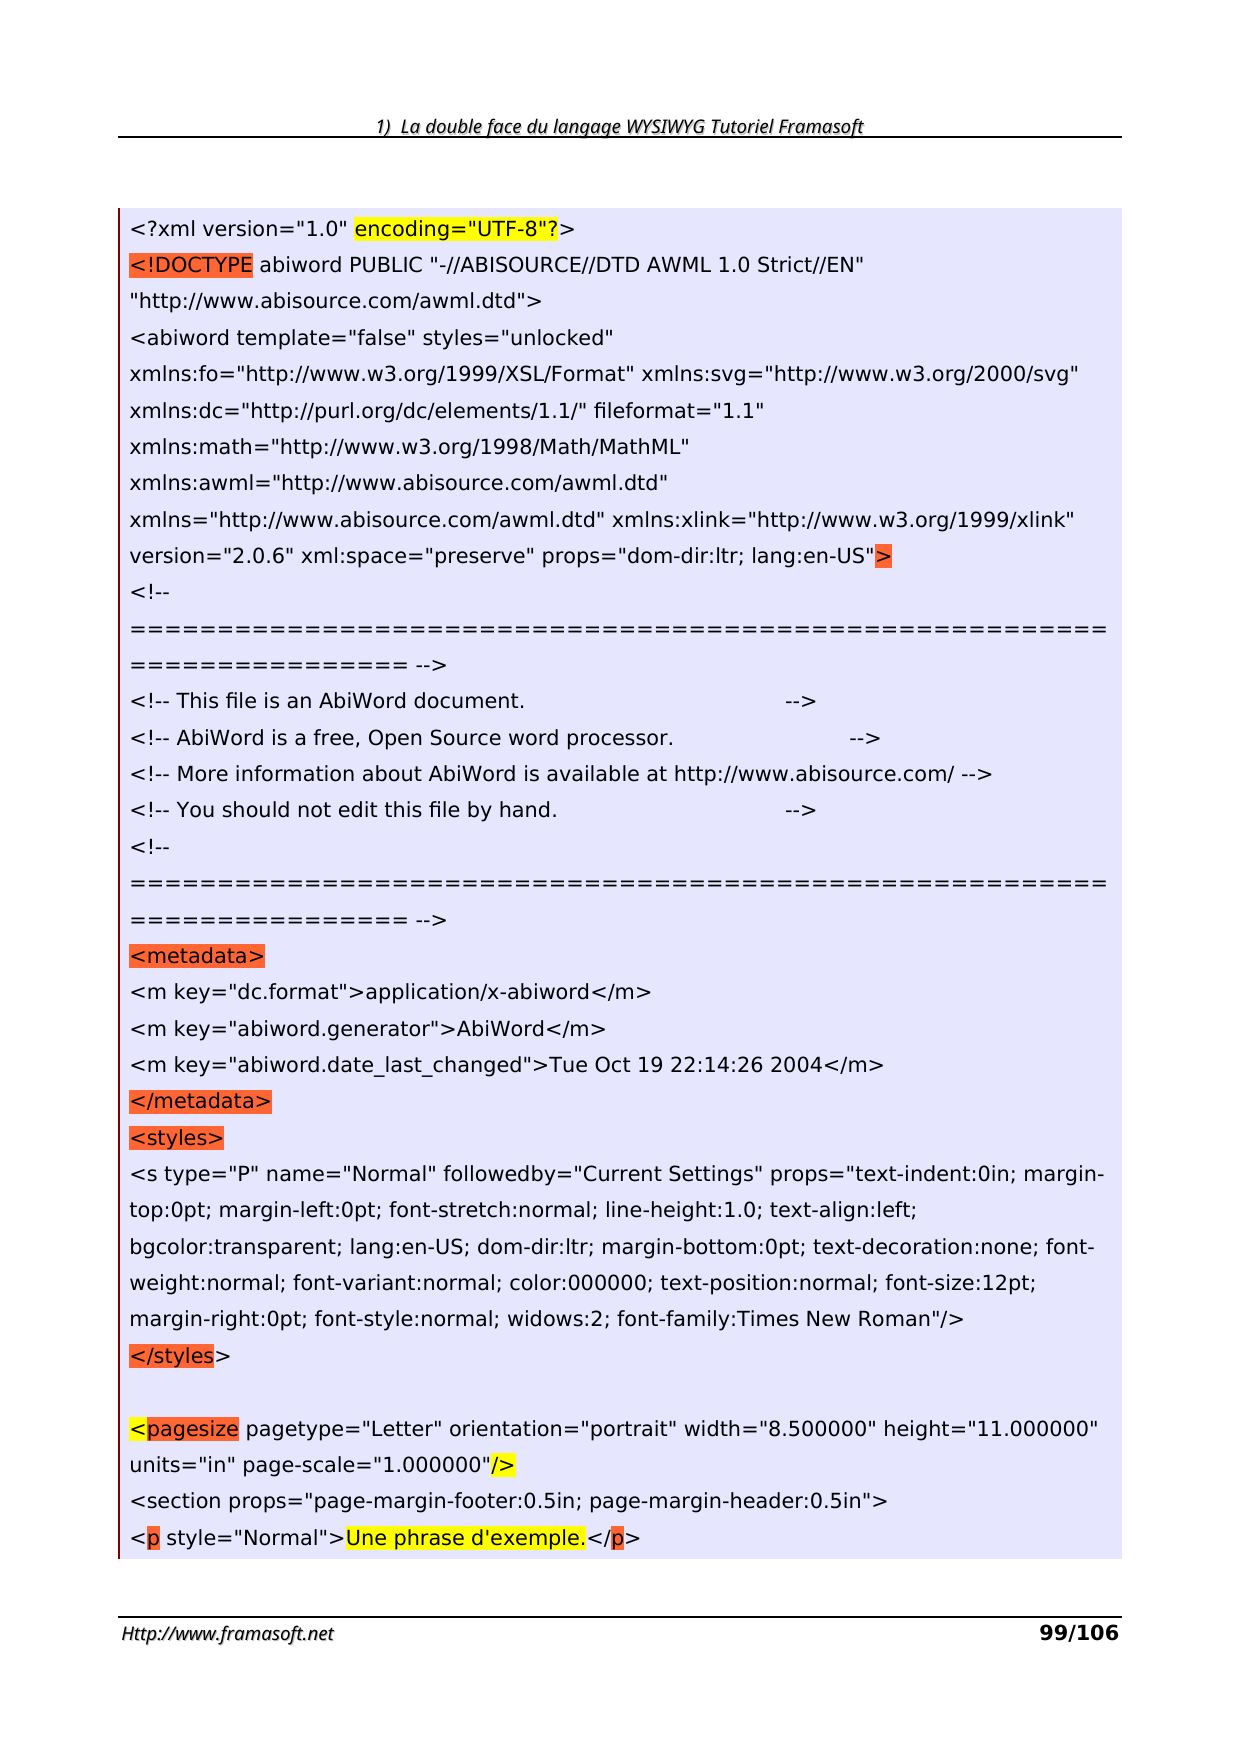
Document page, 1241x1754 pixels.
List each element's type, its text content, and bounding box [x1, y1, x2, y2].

text <pagesize pagetype="Letter" orientation="portrait" width="8.500000" height="11.000000" units="in" page-scale="1.000000"/> <section props="page-margin-footer:0.5in; page-margin-header:0.5in"> <p style="Normal">Une phrase d'exemple.</p> [120, 1371, 1122, 1559]
text <?xml version="1.0" encoding="UTF-8"?> <!DOCTYPE abiword PUBLIC "-//ABISOURCE//DTD AWML 1.0 Strict//EN" "http://www.abisource.com/awml.dtd"> <abiword template="false" styles="unlocked" xmlns:fo="http://www.w3.org/1999/XSL/Format" xmlns:svg="http://www.w3.org/2000/svg" xmlns:dc="http://purl.org/dc/elements/1.1/" fileformat="1.1" xmlns:math="http://www.w3.org/1998/Math/MathML" xmlns:awml="http://www.abisource.com/awml.dtd" xmlns="http://www.abisource.com/awml.dtd" xmlns:xlink="http://www.w3.org/1999/xlink" version="2.0.6" xml:space="preserve" props="dom-dir:ltr; lang:en-US"> <!-- ======================================================================== --> <!-- This file is an AbiWord document. --> <!-- AbiWord is a free, Open Source word processor. --> <!-- More information about AbiWord is available at http://www.abisource.com/ --> <!-- You should not edit this file by hand. --> <!-- ======================================================================== --> <metadata> <m key="dc.format">application/x-abiword</m> <m key="abiword.generator">AbiWord</m> <m key="abiword.date_last_changed">Tue Oct 19 22:14:26 2004</m> </metadata> <styles> <s type="P" name="Normal" followedby="Current Settings" props="text-indent:0in; margin-top:0pt; margin-left:0pt; font-stretch:normal; line-height:1.0; text-align:left; bgcolor:transparent; lang:en-US; dom-dir:ltr; margin-bottom:0pt; text-decoration:none; font-weight:normal; font-variant:normal; color:000000; text-position:normal; font-size:12pt; margin-right:0pt; font-style:normal; widows:2; font-family:Times New Roman"/> </styles> [120, 208, 1122, 1368]
